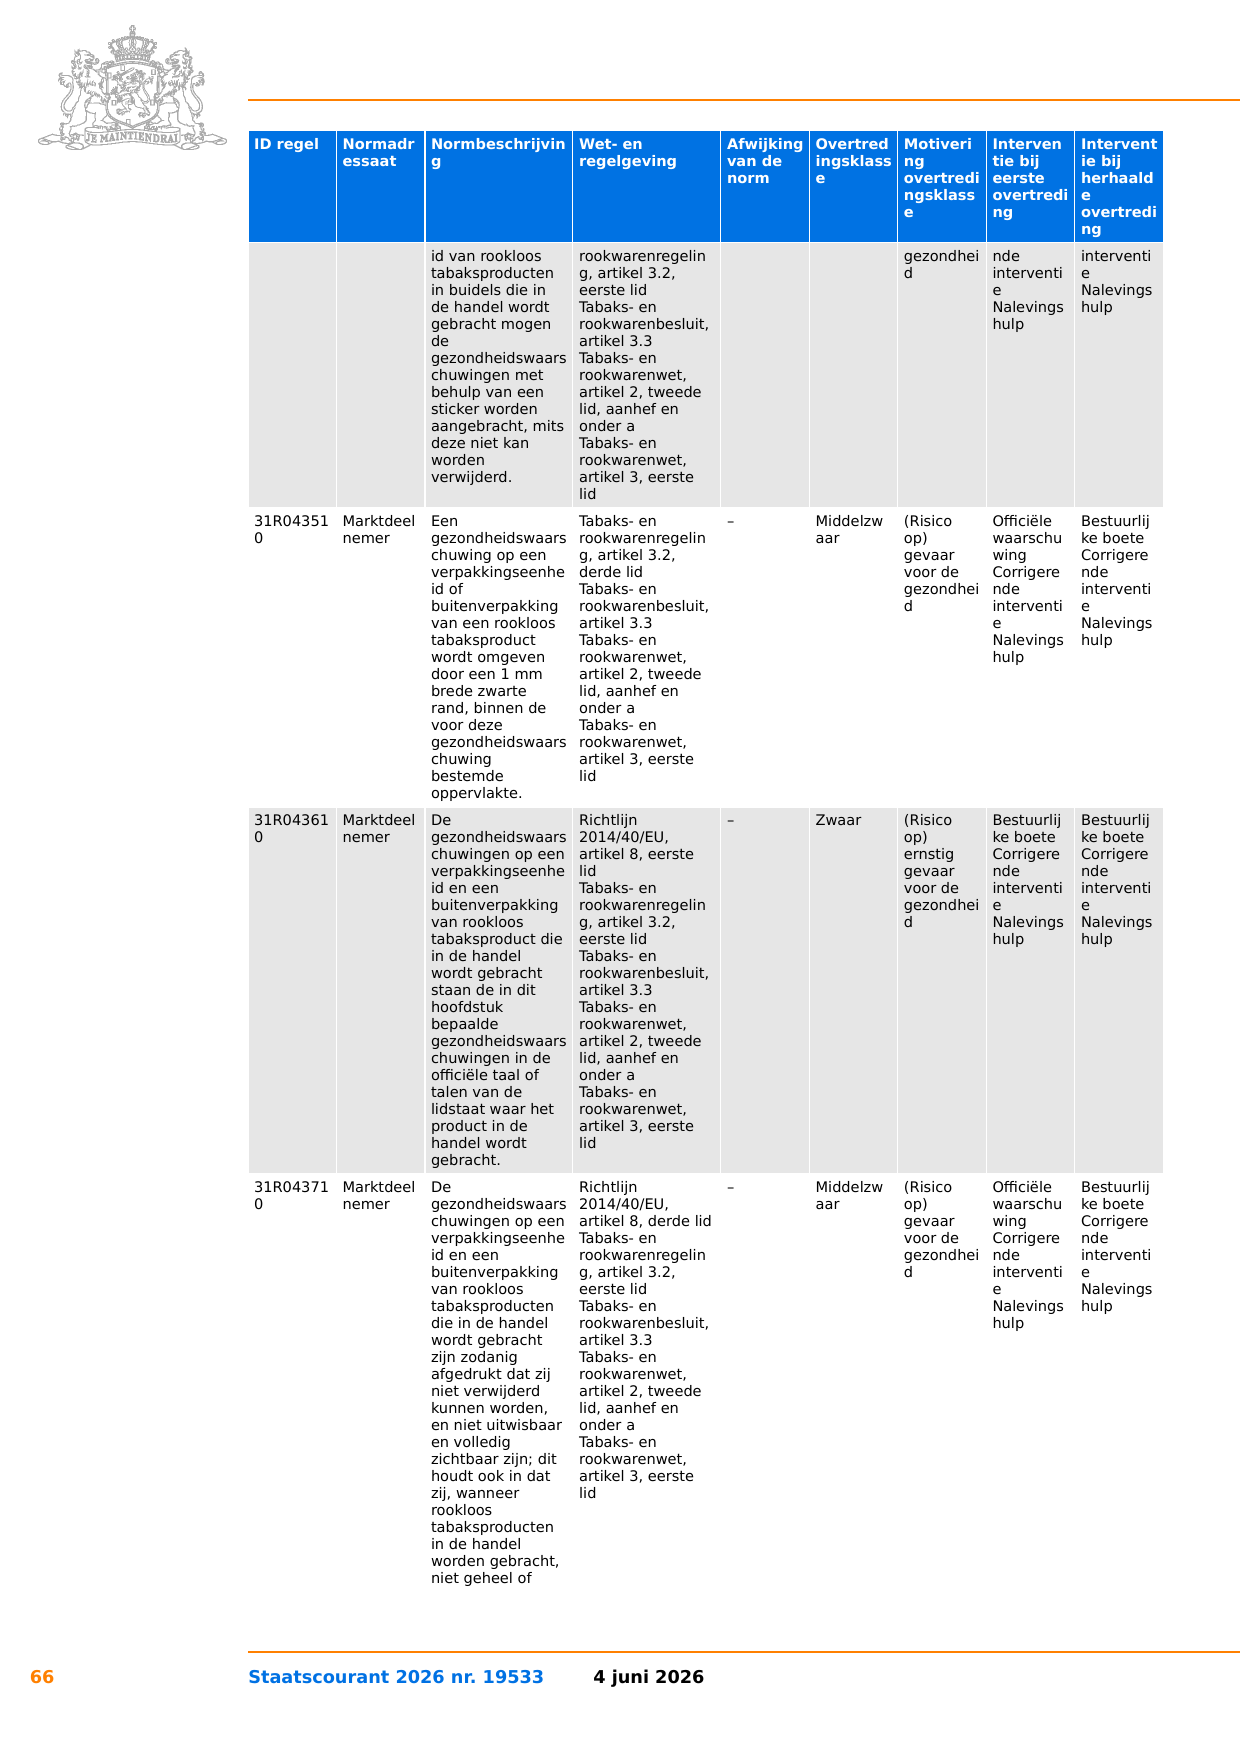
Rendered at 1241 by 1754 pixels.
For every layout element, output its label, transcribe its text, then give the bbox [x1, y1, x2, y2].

table_cell [249, 243, 336, 507]
table_header Interventie bij eerste overtreding [987, 131, 1074, 242]
table_cell Bestuurlijke boete Corrigerende interventie Nalevingshulp [1075, 1174, 1163, 1591]
table_cell rookwarenregeling, artikel 3.2, eerste lid Tabaks- en rookwarenbesluit, artikel 3.3 Tabaks- en rookwarenwet, artikel 2, tweede lid, aanhef en onder a Tabaks- en rookwarenwet, artikel 3, eerste lid [573, 243, 720, 507]
table_cell [810, 243, 897, 507]
table_cell De gezondheidswaarschuwingen op een verpakkingseenheid en een buitenverpakking van rookloos tabaksproducten die in de handel wordt gebracht zijn zodanig afgedrukt dat zij niet verwijderd kunnen worden, en niet uitwisbaar en volledig zichtbaar zijn; dit houdt ook in dat zij, wanneer rookloos tabaksproducten in de handel worden gebracht, niet geheel of [426, 1174, 572, 1591]
table_header Normbeschrijving [426, 131, 572, 242]
table_header Afwijking van de norm [721, 131, 809, 242]
table_cell Tabaks- en rookwarenregeling, artikel 3.2, derde lid Tabaks- en rookwarenbesluit, artikel 3.3 Tabaks- en rookwarenwet, artikel 2, tweede lid, aanhef en onder a Tabaks- en rookwarenwet, artikel 3, eerste lid [573, 508, 720, 806]
table_cell (Risico op) gevaar voor de gezondheid [898, 508, 986, 806]
table_cell Bestuurlijke boete Corrigerende interventie Nalevingshulp [1075, 808, 1163, 1173]
table_cell (Risico op) gevaar voor de gezondheid [898, 1174, 986, 1591]
table_header Motivering overtredingsklasse [898, 131, 986, 242]
table_cell De gezondheidswaarschuwingen op een verpakkingseenheid en een buitenverpakking van rookloos tabaksproduct die in de handel wordt gebracht staan de in dit hoofdstuk bepaalde gezondheidswaarschuwingen in de officiële taal of talen van de lidstaat waar het product in de handel wordt gebracht. [426, 808, 572, 1173]
table_cell gezondheid [898, 243, 986, 507]
table_header Normadressaat [337, 131, 424, 242]
table_cell Middelzwaar [810, 1174, 897, 1591]
table_cell 31R043610 [249, 808, 336, 1173]
table_cell – [721, 1174, 809, 1591]
table_header Interventie bij herhaalde overtreding [1075, 131, 1163, 242]
table_cell – [721, 508, 809, 806]
table_header ID regel [249, 131, 336, 242]
table_cell nde interventie Nalevingshulp [987, 243, 1074, 507]
table_cell Bestuurlijke boete Corrigerende interventie Nalevingshulp [987, 808, 1074, 1173]
table_cell Middelzwaar [810, 508, 897, 806]
table_cell Marktdeelnemer [337, 808, 424, 1173]
table_cell [721, 243, 809, 507]
table_cell Bestuurlijke boete Corrigerende interventie Nalevingshulp [1075, 508, 1163, 806]
table_cell interventie Nalevingshulp [1075, 243, 1163, 507]
table_cell Officiële waarschuwing Corrigerende interventie Nalevingshulp [987, 1174, 1074, 1591]
table_cell 31R043510 [249, 508, 336, 806]
table_cell 31R043710 [249, 1174, 336, 1591]
table_cell Marktdeelnemer [337, 508, 424, 806]
table_cell – [721, 808, 809, 1173]
table_cell Richtlijn 2014/40/EU, artikel 8, eerste lid Tabaks- en rookwarenregeling, artikel 3.2, eerste lid Tabaks- en rookwarenbesluit, artikel 3.3 Tabaks- en rookwarenwet, artikel 2, tweede lid, aanhef en onder a Tabaks- en rookwarenwet, artikel 3, eerste lid [573, 808, 720, 1173]
table_cell Marktdeelnemer [337, 1174, 424, 1591]
table_cell Richtlijn 2014/40/EU, artikel 8, derde lid Tabaks- en rookwarenregeling, artikel 3.2, eerste lid Tabaks- en rookwarenbesluit, artikel 3.3 Tabaks- en rookwarenwet, artikel 2, tweede lid, aanhef en onder a Tabaks- en rookwarenwet, artikel 3, eerste lid [573, 1174, 720, 1591]
table_header Overtredingsklasse [810, 131, 897, 242]
table_header Wet- en regelgeving [573, 131, 720, 242]
table_cell Zwaar [810, 808, 897, 1173]
table_cell id van rookloos tabaksproducten in buidels die in de handel wordt gebracht mogen de gezondheidswaarschuwingen met behulp van een sticker worden aangebracht, mits deze niet kan worden verwijderd. [426, 243, 572, 507]
picture [38, 25, 227, 150]
table_cell [337, 243, 424, 507]
table_cell (Risico op) ernstig gevaar voor de gezondheid [898, 808, 986, 1173]
table_cell Een gezondheidswaarschuwing op een verpakkingseenheid of buitenverpakking van een rookloos tabaksproduct wordt omgeven door een 1 mm brede zwarte rand, binnen de voor deze gezondheidswaarschuwing bestemde oppervlakte. [426, 508, 572, 806]
table_cell Officiële waarschuwing Corrigerende interventie Nalevingshulp [987, 508, 1074, 806]
